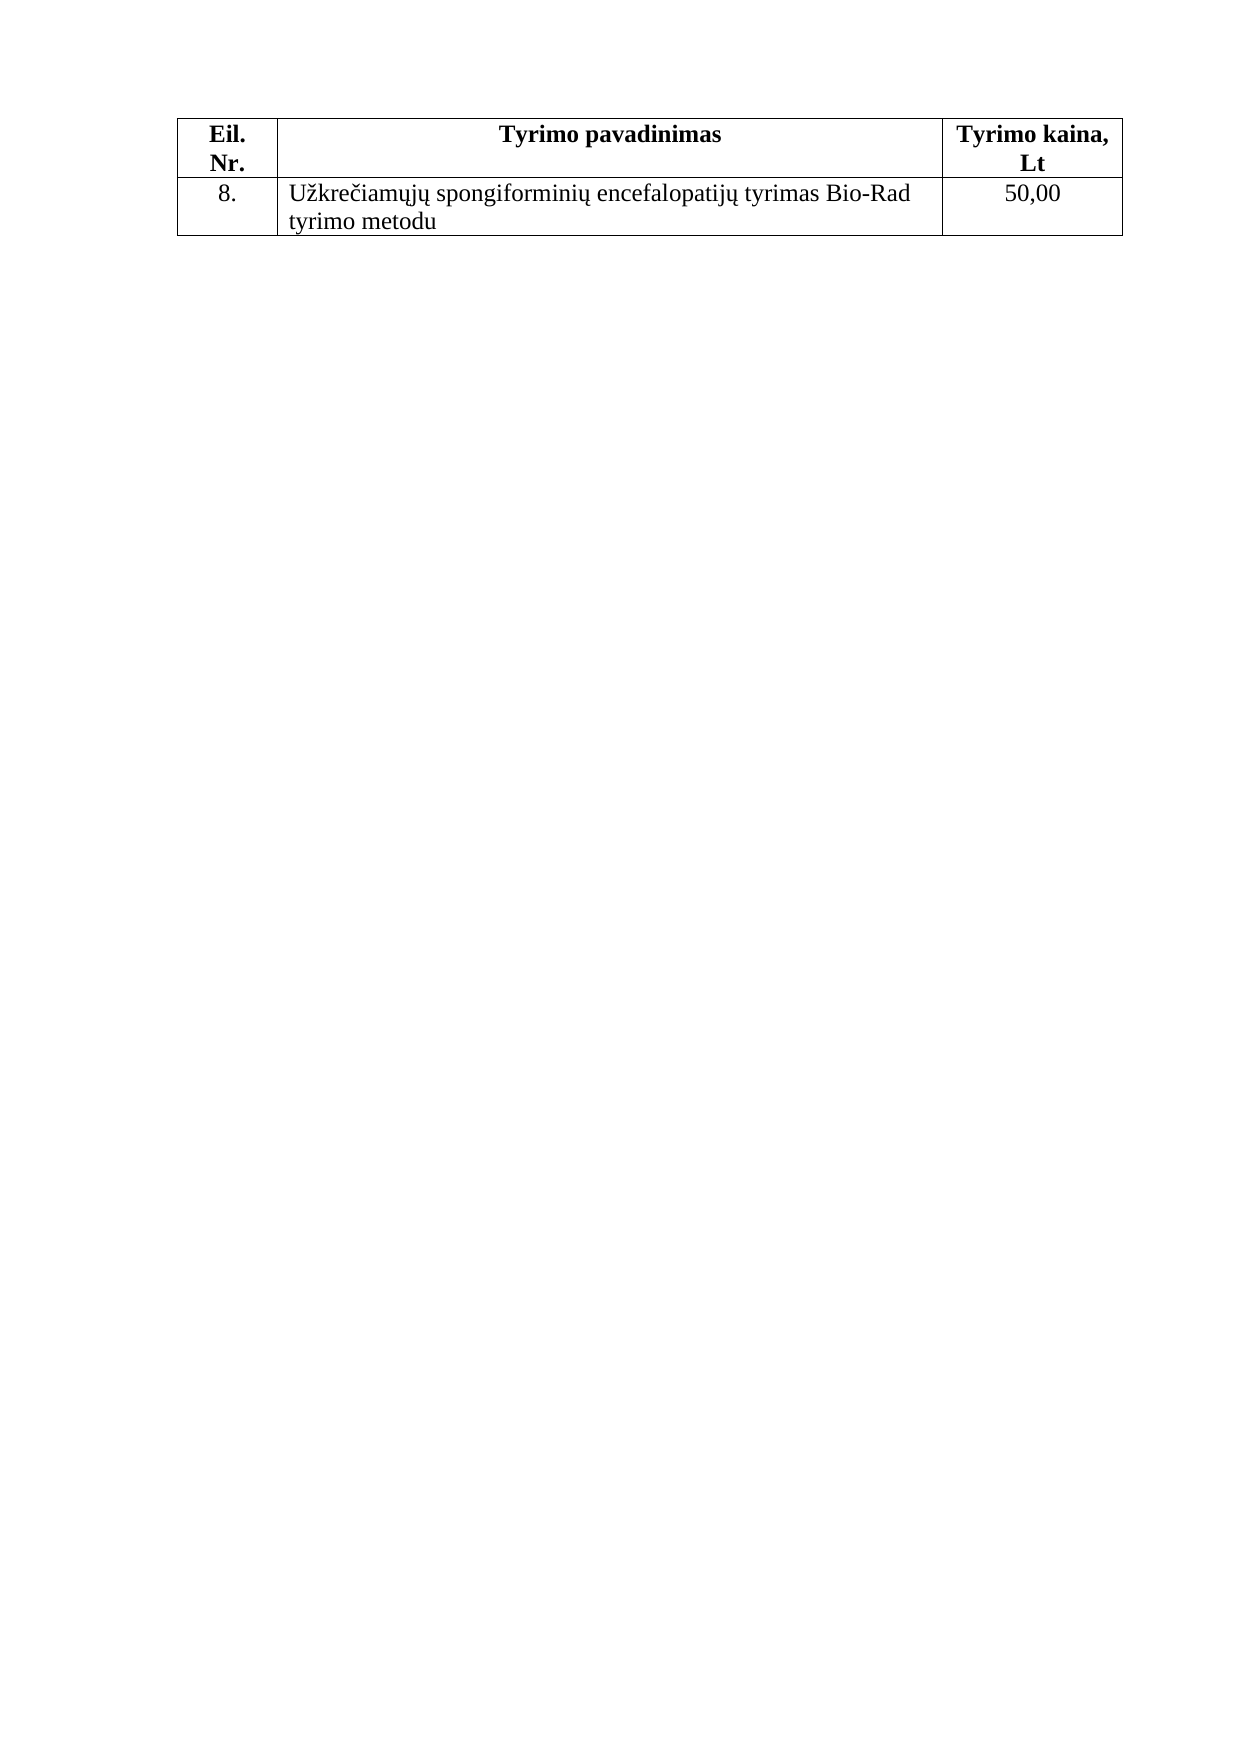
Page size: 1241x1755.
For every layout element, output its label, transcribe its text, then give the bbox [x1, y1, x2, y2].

table_header Tyrimo kaina, Lt [943, 119, 1122, 177]
table_cell 8. [178, 178, 277, 235]
table_header Eil. Nr. [178, 119, 277, 177]
table_header Tyrimo pavadinimas [278, 119, 942, 177]
table_cell Užkrečiamųjų spongiforminių encefalopatijų tyrimas Bio-Rad tyrimo metodu [278, 178, 942, 235]
table_cell 50,00 [943, 178, 1122, 235]
